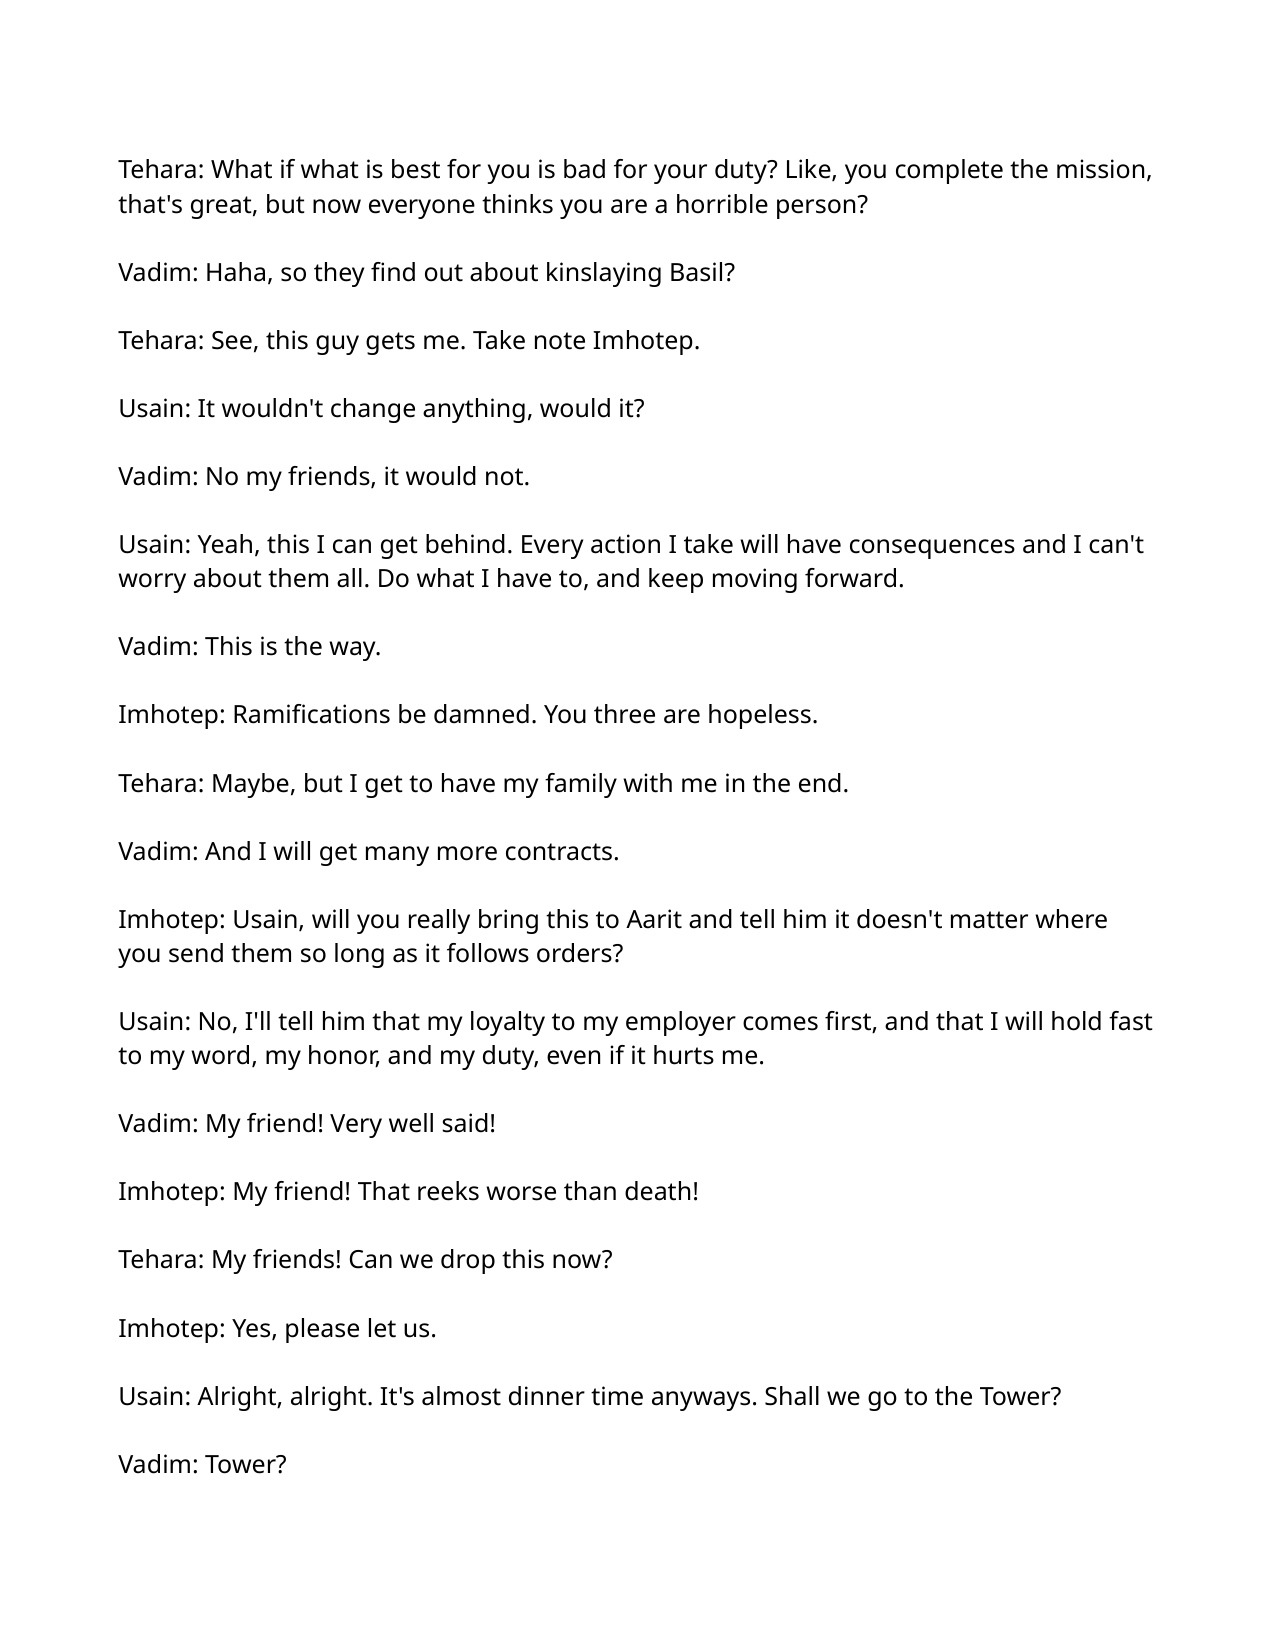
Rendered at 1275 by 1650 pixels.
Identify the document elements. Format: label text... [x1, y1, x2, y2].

text Vadim: No my friends, it would not. [118, 459, 1157, 493]
text Usain: Alright, alright. It's almost dinner time anyways. Shall we go to the Tower? [118, 1378, 1157, 1412]
text Imhotep: Ramifications be damned. You three are hopeless. [118, 697, 1157, 731]
text Imhotep: My friend! That reeks worse than death! [118, 1174, 1157, 1208]
text Vadim: And I will get many more contracts. [118, 833, 1157, 867]
text Usain: Yeah, this I can get behind. Every action I take will have consequences and I can't worry about them all. Do what I have to, and keep moving forward. [118, 527, 1157, 595]
text Usain: It wouldn't change anything, would it? [118, 391, 1157, 425]
text Tehara: My friends! Can we drop this now? [118, 1242, 1157, 1276]
text Tehara: Maybe, but I get to have my family with me in the end. [118, 765, 1157, 799]
text Vadim: Tower? [118, 1447, 1157, 1481]
text Usain: No, I'll tell him that my loyalty to my employer comes first, and that I will hold fast to my word, my honor, and my duty, even if it hurts me. [118, 1004, 1157, 1072]
text Imhotep: Yes, please let us. [118, 1310, 1157, 1344]
text Tehara: See, this guy gets me. Take note Imhotep. [118, 322, 1157, 357]
text Vadim: This is the way. [118, 629, 1157, 663]
text Vadim: Haha, so they find out about kinslaying Basil? [118, 254, 1157, 288]
text Tehara: What if what is best for you is bad for your duty? Like, you complete the mission, that's great, but now everyone thinks you are a horrible person? [118, 152, 1157, 220]
text Imhotep: Usain, will you really bring this to Aarit and tell him it doesn't matter where you send them so long as it follows orders? [118, 902, 1157, 970]
text Vadim: My friend! Very well said! [118, 1106, 1157, 1140]
